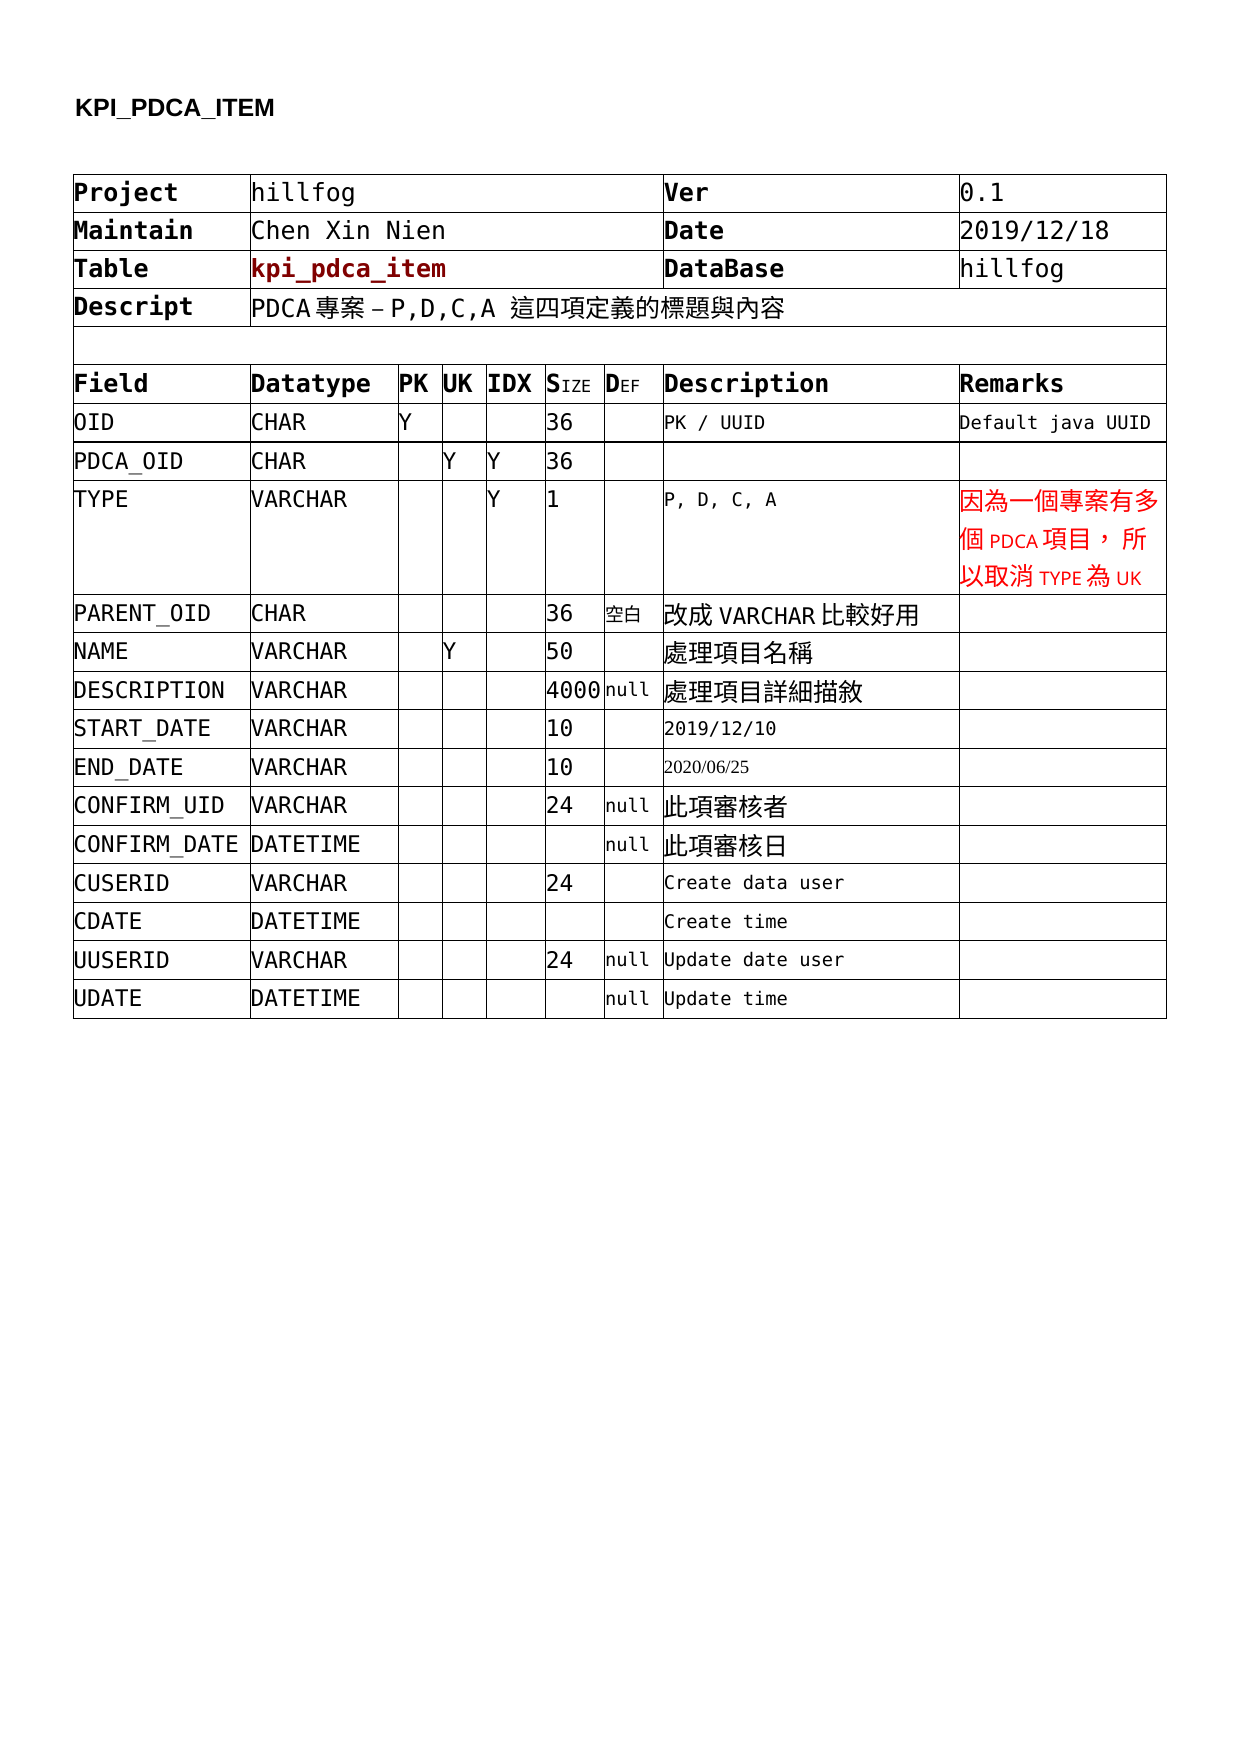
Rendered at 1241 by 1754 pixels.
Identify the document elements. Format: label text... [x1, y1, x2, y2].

table_cell [1167, 863, 1179, 902]
table_cell 4000 [546, 672, 604, 709]
table_cell DATETIME [251, 826, 398, 863]
table_cell [399, 595, 442, 632]
table_cell VARCHAR [251, 749, 398, 786]
subtitle KPI_PDCA_ITEM [75, 89, 1165, 127]
table_cell [443, 404, 486, 441]
table_cell VARCHAR [251, 481, 398, 593]
table_cell [960, 826, 1166, 863]
table_cell [443, 826, 486, 863]
table_cell [1173, 288, 1179, 326]
table_cell PK / UUID [664, 404, 959, 441]
table_cell DATETIME [251, 903, 398, 940]
table_cell [1167, 902, 1179, 940]
table_header hillfog [251, 175, 663, 212]
table_cell [546, 903, 604, 940]
table_header Ver [664, 175, 959, 212]
table_cell VARCHAR [251, 864, 398, 902]
table_cell [546, 980, 604, 1017]
table_cell [443, 864, 486, 902]
table_cell CONFIRM_UID [74, 787, 250, 825]
table_cell [443, 595, 486, 632]
table_cell OID [74, 404, 250, 441]
table_cell [960, 595, 1166, 632]
table_cell CONFIRM_DATE [74, 826, 250, 863]
table_cell [1167, 748, 1179, 786]
table_cell [605, 443, 663, 480]
table_cell [1167, 671, 1179, 709]
table_cell [399, 749, 442, 786]
table_cell [74, 327, 1166, 364]
table_cell [399, 633, 442, 671]
table_cell [960, 710, 1166, 748]
table_cell [1167, 632, 1179, 671]
table_cell Y [487, 481, 545, 593]
table_cell [399, 787, 442, 825]
table_cell CHAR [251, 404, 398, 441]
table_cell UDATE [74, 980, 250, 1017]
table_cell [487, 980, 545, 1017]
table_cell 處理項目詳細描敘 [664, 672, 959, 709]
table_cell [605, 633, 663, 671]
table_cell PARENT_OID [74, 595, 250, 632]
table_cell 36 [546, 404, 604, 441]
table_cell CHAR [251, 443, 398, 480]
table_cell UK [443, 365, 486, 403]
table_cell VARCHAR [251, 633, 398, 671]
table_cell UUSERID [74, 941, 250, 979]
table_cell 24 [546, 864, 604, 902]
table_cell 此項審核者 [664, 787, 959, 825]
table_cell [443, 710, 486, 748]
table_cell kpi_pdca_item [251, 251, 663, 288]
table_cell [487, 404, 545, 441]
table_cell [399, 710, 442, 748]
table_cell CDATE [74, 903, 250, 940]
table_cell 36 [546, 443, 604, 480]
table_cell DataBase [664, 251, 959, 288]
table_cell 2019/12/18 [960, 213, 1166, 250]
table_cell [443, 980, 486, 1017]
table_cell [1167, 594, 1179, 632]
table_cell [1173, 250, 1179, 288]
table_cell Field [74, 365, 250, 403]
table_cell [960, 980, 1166, 1017]
table_cell null [605, 941, 663, 979]
table_cell [605, 710, 663, 748]
table_cell [1167, 786, 1179, 825]
table_cell Chen Xin Nien [251, 213, 663, 250]
table_cell [1167, 940, 1179, 979]
table_cell [1167, 709, 1179, 748]
table_cell [487, 633, 545, 671]
table_cell [1167, 364, 1179, 403]
table_cell [960, 787, 1166, 825]
table_cell SIZE [546, 365, 604, 403]
table_cell [1167, 326, 1179, 364]
table_cell NAME [74, 633, 250, 671]
table_cell Description [664, 365, 959, 403]
table_cell Table [74, 251, 250, 288]
table_cell IDX [487, 365, 545, 403]
table_cell [443, 672, 486, 709]
table_cell [1173, 212, 1179, 250]
table_cell [605, 404, 663, 441]
table_cell [1167, 480, 1179, 593]
table_cell [399, 980, 442, 1017]
table_cell [960, 749, 1166, 786]
table_header [1173, 174, 1179, 212]
table_cell [487, 941, 545, 979]
table_cell Y [443, 633, 486, 671]
table_cell [399, 443, 442, 480]
table_cell null [605, 980, 663, 1017]
table_cell [443, 903, 486, 940]
table_cell [399, 903, 442, 940]
table_cell [487, 595, 545, 632]
table_cell CHAR [251, 595, 398, 632]
table_cell 改成VARCHAR比較好用 [664, 595, 959, 632]
table_cell 2020/06/25 [664, 749, 959, 786]
table_cell [1167, 825, 1179, 863]
table_cell [487, 864, 545, 902]
table_cell [443, 941, 486, 979]
table_cell [605, 903, 663, 940]
table_cell [399, 826, 442, 863]
table_cell 1 [546, 481, 604, 593]
table_cell Y [443, 443, 486, 480]
table_cell VARCHAR [251, 941, 398, 979]
table_cell [960, 903, 1166, 940]
table_cell TYPE [74, 481, 250, 593]
table_cell [487, 826, 545, 863]
table_cell null [605, 672, 663, 709]
table_cell VARCHAR [251, 710, 398, 748]
table_cell PDCA專案 – P,D,C,A 這四項定義的標題與內容 [251, 289, 1166, 326]
table_cell [487, 710, 545, 748]
table_cell 10 [546, 749, 604, 786]
table_cell DATETIME [251, 980, 398, 1017]
table_cell [443, 749, 486, 786]
table_cell 2019/12/10 [664, 710, 959, 748]
table_cell END_DATE [74, 749, 250, 786]
table_header 0.1 [960, 175, 1166, 212]
table_cell [605, 749, 663, 786]
table_cell [399, 672, 442, 709]
table_cell null [605, 826, 663, 863]
table_cell [1167, 403, 1179, 441]
table_cell Create data user [664, 864, 959, 902]
table_cell [399, 941, 442, 979]
table_cell Y [487, 443, 545, 480]
table_cell Descript [74, 289, 250, 326]
table_cell 50 [546, 633, 604, 671]
table_cell [546, 826, 604, 863]
table_cell Maintain [74, 213, 250, 250]
table_cell 此項審核日 [664, 826, 959, 863]
table_cell [960, 443, 1166, 480]
table_cell DEF [605, 365, 663, 403]
table_cell Create time [664, 903, 959, 940]
table_cell [487, 903, 545, 940]
table_cell 處理項目名稱 [664, 633, 959, 671]
table_cell [487, 672, 545, 709]
table_cell [960, 864, 1166, 902]
table_cell [487, 787, 545, 825]
table_cell 24 [546, 787, 604, 825]
table_cell PK [399, 365, 442, 403]
table_cell Update date user [664, 941, 959, 979]
table_cell VARCHAR [251, 672, 398, 709]
table_cell Remarks [960, 365, 1166, 403]
table_cell CUSERID [74, 864, 250, 902]
table_cell Y [399, 404, 442, 441]
table_cell 36 [546, 595, 604, 632]
table_cell [664, 443, 959, 480]
table_cell VARCHAR [251, 787, 398, 825]
table_cell Update time [664, 980, 959, 1017]
table_cell [1167, 441, 1179, 480]
table_cell null [605, 787, 663, 825]
table_cell [1167, 979, 1179, 1017]
table_cell 24 [546, 941, 604, 979]
table_cell [443, 787, 486, 825]
table_cell PDCA_OID [74, 443, 250, 480]
table_cell P, D, C, A [664, 481, 959, 593]
table_cell [443, 481, 486, 593]
table_cell [399, 481, 442, 593]
table_cell Date [664, 213, 959, 250]
table_cell 因為一個專案有多個PDCA項目， 所以取消TYPE為UK [960, 481, 1166, 593]
table_cell [960, 941, 1166, 979]
table_cell 10 [546, 710, 604, 748]
table_cell [605, 864, 663, 902]
table_cell Datatype [251, 365, 398, 403]
table_cell 空白 [605, 595, 663, 632]
table_cell [487, 749, 545, 786]
table_cell [399, 864, 442, 902]
table_cell [605, 481, 663, 593]
table_cell [960, 633, 1166, 671]
table_cell hillfog [960, 251, 1166, 288]
table_cell START_DATE [74, 710, 250, 748]
table_cell Default java UUID [960, 404, 1166, 441]
table_cell [960, 672, 1166, 709]
table_header Project [74, 175, 250, 212]
table_cell DESCRIPTION [74, 672, 250, 709]
